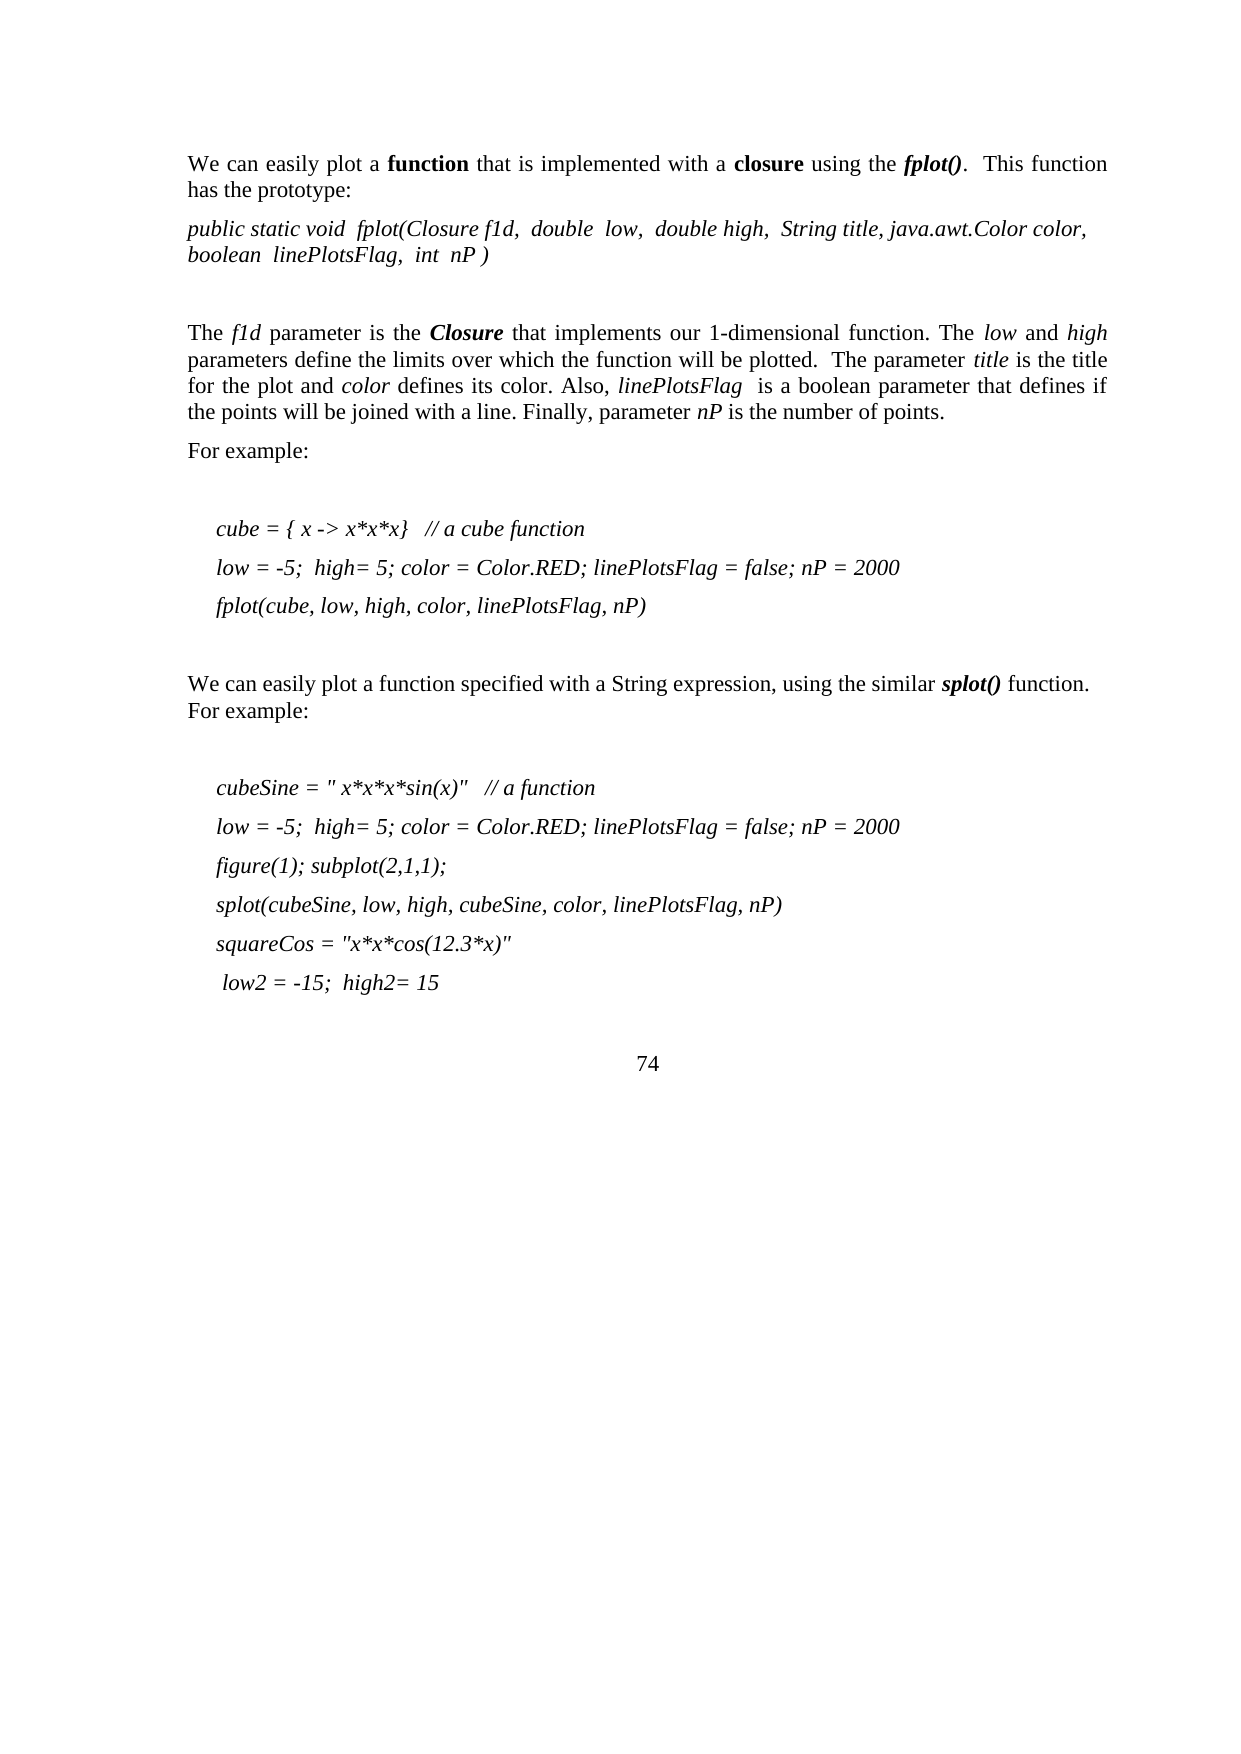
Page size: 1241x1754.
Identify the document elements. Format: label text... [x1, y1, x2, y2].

text For example: [187, 437, 1108, 463]
text We can easily plot a function that is implemented with a closure using the fplot(). This function has the prototype: [187, 150, 1108, 203]
text fplot(cube, low, high, color, linePlotsFlag, nP) [187, 593, 1108, 619]
text low2 = -15; high2= 15 [187, 969, 1108, 995]
text splot(cubeSine, low, high, cubeSine, color, linePlotsFlag, nP) [187, 891, 1108, 917]
text low = -5; high= 5; color = Color.RED; linePlotsFlag = false; nP = 2000 [187, 554, 1108, 580]
text cubeSine = " x*x*x*sin(x)" // a function [187, 774, 1108, 801]
text We can easily plot a function specified with a String expression, using the similar splot() function. For example: [187, 670, 1108, 723]
text figure(1); subplot(2,1,1); [187, 852, 1108, 878]
text squareCos = "x*x*cos(12.3*x)" [187, 930, 1108, 956]
text low = -5; high= 5; color = Color.RED; linePlotsFlag = false; nP = 2000 [187, 813, 1108, 839]
text cube = { x -> x*x*x} // a cube function [187, 515, 1108, 541]
text The f1d parameter is the Closure that implements our 1-dimensional function. The low and high parameters define the limits over which the function will be plotted. The parameter title is the title for the plot and color defines its color. Also, linePlotsFlag is a boolean parameter that defines if the points will be joined with a line. Finally, parameter nP is the number of points. [187, 319, 1108, 425]
text public static void fplot(Closure f1d, double low, double high, String title, java.awt.Color color, boolean linePlotsFlag, int nP ) [187, 215, 1108, 268]
